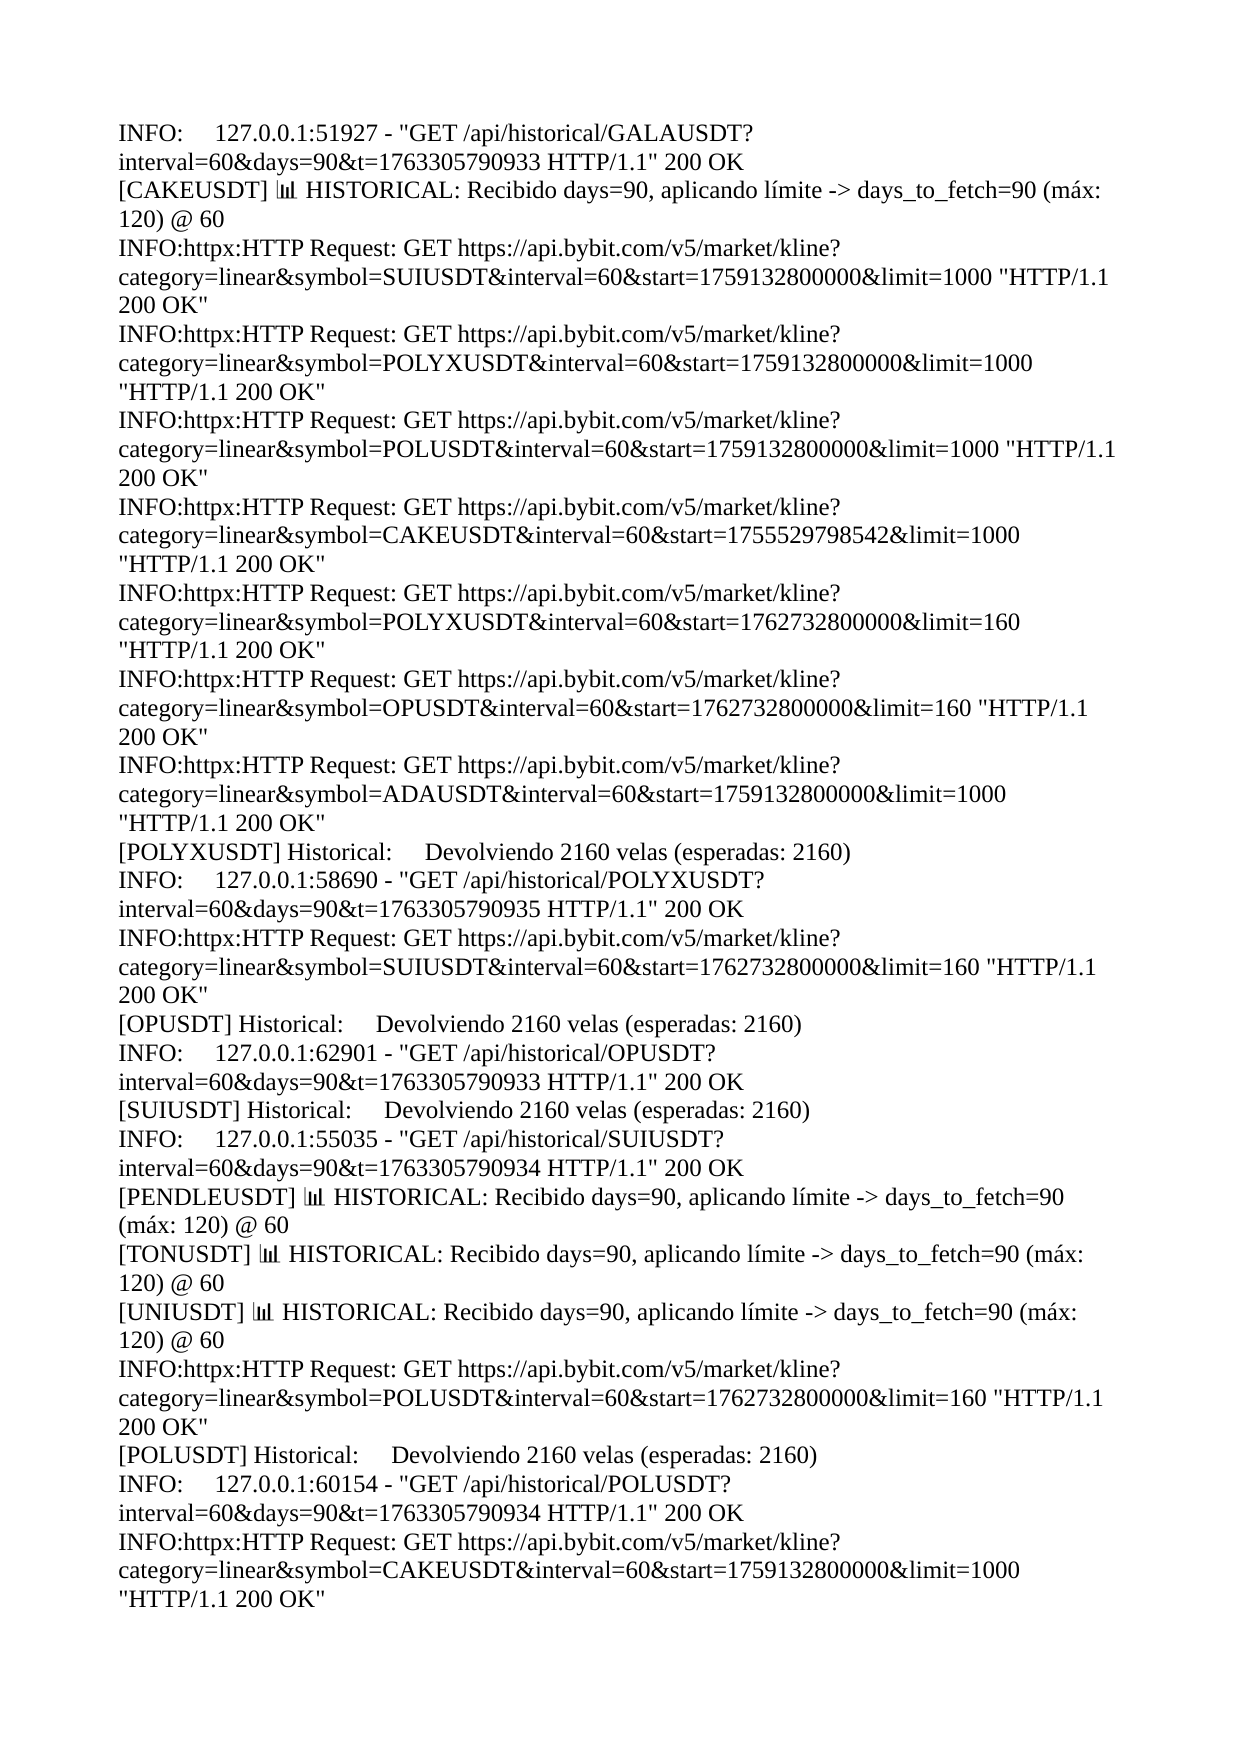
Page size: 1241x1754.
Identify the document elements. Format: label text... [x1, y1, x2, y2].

text INFO: 127.0.0.1:62901 - "GET /api/historical/OPUSDT?interval=60&days=90&t=1763305790933 HTTP/1.1" 200 OK [118, 1038, 1122, 1096]
text [POLYXUSDT] Historical: ✅ Devolviendo 2160 velas (esperadas: 2160) [118, 837, 1122, 866]
text [TONUSDT] 📊 HISTORICAL: Recibido days=90, aplicando límite -> days_to_fetch=90 (máx: 120) @ 60 [118, 1239, 1122, 1297]
text INFO:httpx:HTTP Request: GET https://api.bybit.com/v5/market/kline?category=linear&symbol=OPUSDT&interval=60&start=1762732800000&limit=160 "HTTP/1.1 200 OK" [118, 664, 1122, 751]
text [PENDLEUSDT] 📊 HISTORICAL: Recibido days=90, aplicando límite -> days_to_fetch=90 (máx: 120) @ 60 [118, 1182, 1122, 1239]
text INFO: 127.0.0.1:51927 - "GET /api/historical/GALAUSDT?interval=60&days=90&t=1763305790933 HTTP/1.1" 200 OK [118, 118, 1122, 176]
text INFO:httpx:HTTP Request: GET https://api.bybit.com/v5/market/kline?category=linear&symbol=POLYXUSDT&interval=60&start=1759132800000&limit=1000 "HTTP/1.1 200 OK" [118, 319, 1122, 406]
text INFO:httpx:HTTP Request: GET https://api.bybit.com/v5/market/kline?category=linear&symbol=CAKEUSDT&interval=60&start=1755529798542&limit=1000 "HTTP/1.1 200 OK" [118, 492, 1122, 578]
text INFO:httpx:HTTP Request: GET https://api.bybit.com/v5/market/kline?category=linear&symbol=POLUSDT&interval=60&start=1759132800000&limit=1000 "HTTP/1.1 200 OK" [118, 406, 1122, 492]
text INFO:httpx:HTTP Request: GET https://api.bybit.com/v5/market/kline?category=linear&symbol=POLYXUSDT&interval=60&start=1762732800000&limit=160 "HTTP/1.1 200 OK" [118, 578, 1122, 664]
text [SUIUSDT] Historical: ✅ Devolviendo 2160 velas (esperadas: 2160) [118, 1096, 1122, 1124]
text [POLUSDT] Historical: ✅ Devolviendo 2160 velas (esperadas: 2160) [118, 1441, 1122, 1469]
text INFO: 127.0.0.1:58690 - "GET /api/historical/POLYXUSDT?interval=60&days=90&t=1763305790935 HTTP/1.1" 200 OK [118, 866, 1122, 923]
text INFO: 127.0.0.1:60154 - "GET /api/historical/POLUSDT?interval=60&days=90&t=1763305790934 HTTP/1.1" 200 OK [118, 1469, 1122, 1527]
text INFO:httpx:HTTP Request: GET https://api.bybit.com/v5/market/kline?category=linear&symbol=SUIUSDT&interval=60&start=1759132800000&limit=1000 "HTTP/1.1 200 OK" [118, 233, 1122, 319]
text [UNIUSDT] 📊 HISTORICAL: Recibido days=90, aplicando límite -> days_to_fetch=90 (máx: 120) @ 60 [118, 1297, 1122, 1354]
text [CAKEUSDT] 📊 HISTORICAL: Recibido days=90, aplicando límite -> days_to_fetch=90 (máx: 120) @ 60 [118, 176, 1122, 233]
text INFO:httpx:HTTP Request: GET https://api.bybit.com/v5/market/kline?category=linear&symbol=POLUSDT&interval=60&start=1762732800000&limit=160 "HTTP/1.1 200 OK" [118, 1354, 1122, 1441]
text INFO:httpx:HTTP Request: GET https://api.bybit.com/v5/market/kline?category=linear&symbol=CAKEUSDT&interval=60&start=1759132800000&limit=1000 "HTTP/1.1 200 OK" [118, 1527, 1122, 1613]
text [OPUSDT] Historical: ✅ Devolviendo 2160 velas (esperadas: 2160) [118, 1009, 1122, 1038]
text INFO:httpx:HTTP Request: GET https://api.bybit.com/v5/market/kline?category=linear&symbol=SUIUSDT&interval=60&start=1762732800000&limit=160 "HTTP/1.1 200 OK" [118, 923, 1122, 1009]
text INFO: 127.0.0.1:55035 - "GET /api/historical/SUIUSDT?interval=60&days=90&t=1763305790934 HTTP/1.1" 200 OK [118, 1124, 1122, 1182]
text INFO:httpx:HTTP Request: GET https://api.bybit.com/v5/market/kline?category=linear&symbol=ADAUSDT&interval=60&start=1759132800000&limit=1000 "HTTP/1.1 200 OK" [118, 751, 1122, 837]
